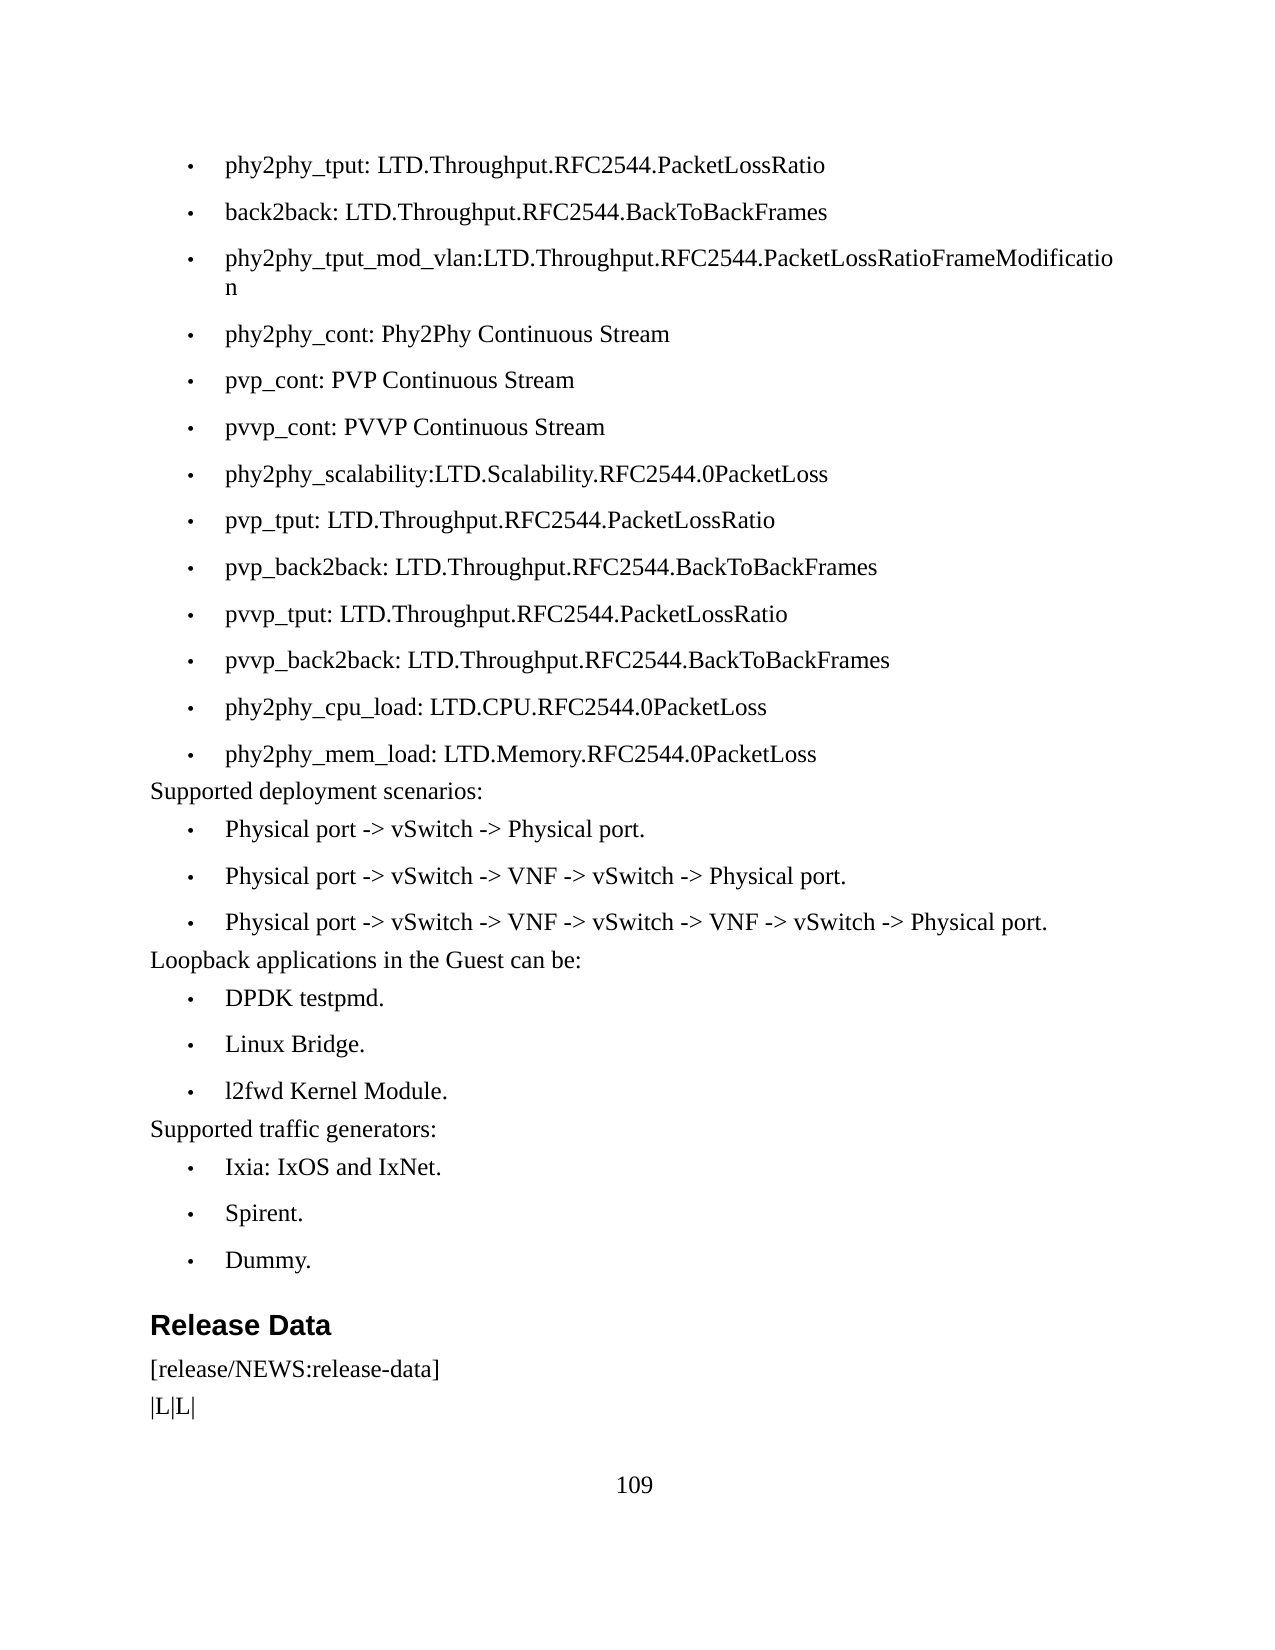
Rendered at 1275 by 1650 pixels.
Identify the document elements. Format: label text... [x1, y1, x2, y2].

list Linux Bridge. [187, 1029, 1125, 1058]
list Dummy. [187, 1245, 1125, 1274]
text Loopback applications in the Guest can be: [150, 945, 1125, 974]
list phy2phy_cpu_load: LTD.CPU.RFC2544.0PacketLoss [187, 692, 1125, 721]
text [release/NEWS:release-data] [150, 1354, 1125, 1382]
list l2fwd Kernel Module. [187, 1076, 1125, 1105]
list pvvp_cont: PVVP Continuous Stream [187, 412, 1125, 441]
list pvp_cont: PVP Continuous Stream [187, 365, 1125, 394]
list pvvp_tput: LTD.Throughput.RFC2544.PacketLossRatio [187, 599, 1125, 627]
list Spirent. [187, 1198, 1125, 1227]
list phy2phy_tput: LTD.Throughput.RFC2544.PacketLossRatio [187, 150, 1125, 179]
text Supported deployment scenarios: [150, 776, 1125, 805]
list back2back: LTD.Throughput.RFC2544.BackToBackFrames [187, 197, 1125, 225]
list DPDK testpmd. [187, 983, 1125, 1012]
subtitle Release Data [150, 1308, 1125, 1341]
list phy2phy_mem_load: LTD.Memory.RFC2544.0PacketLoss [187, 739, 1125, 767]
list pvp_tput: LTD.Throughput.RFC2544.PacketLossRatio [187, 505, 1125, 534]
list Ixia: IxOS and IxNet. [187, 1152, 1125, 1180]
list phy2phy_cont: Phy2Phy Continuous Stream [187, 319, 1125, 347]
list pvvp_back2back: LTD.Throughput.RFC2544.BackToBackFrames [187, 645, 1125, 674]
text Supported traffic generators: [150, 1114, 1125, 1143]
list pvp_back2back: LTD.Throughput.RFC2544.BackToBackFrames [187, 552, 1125, 581]
list phy2phy_scalability:LTD.Scalability.RFC2544.0PacketLoss [187, 459, 1125, 487]
list Physical port -> vSwitch -> Physical port. [187, 814, 1125, 843]
list Physical port -> vSwitch -> VNF -> vSwitch -> VNF -> vSwitch -> Physical port. [187, 907, 1125, 936]
text |L|L| [150, 1391, 1125, 1420]
list phy2phy_tput_mod_vlan:LTD.Throughput.RFC2544.PacketLossRatioFrameModification [187, 243, 1125, 301]
list Physical port -> vSwitch -> VNF -> vSwitch -> Physical port. [187, 861, 1125, 889]
